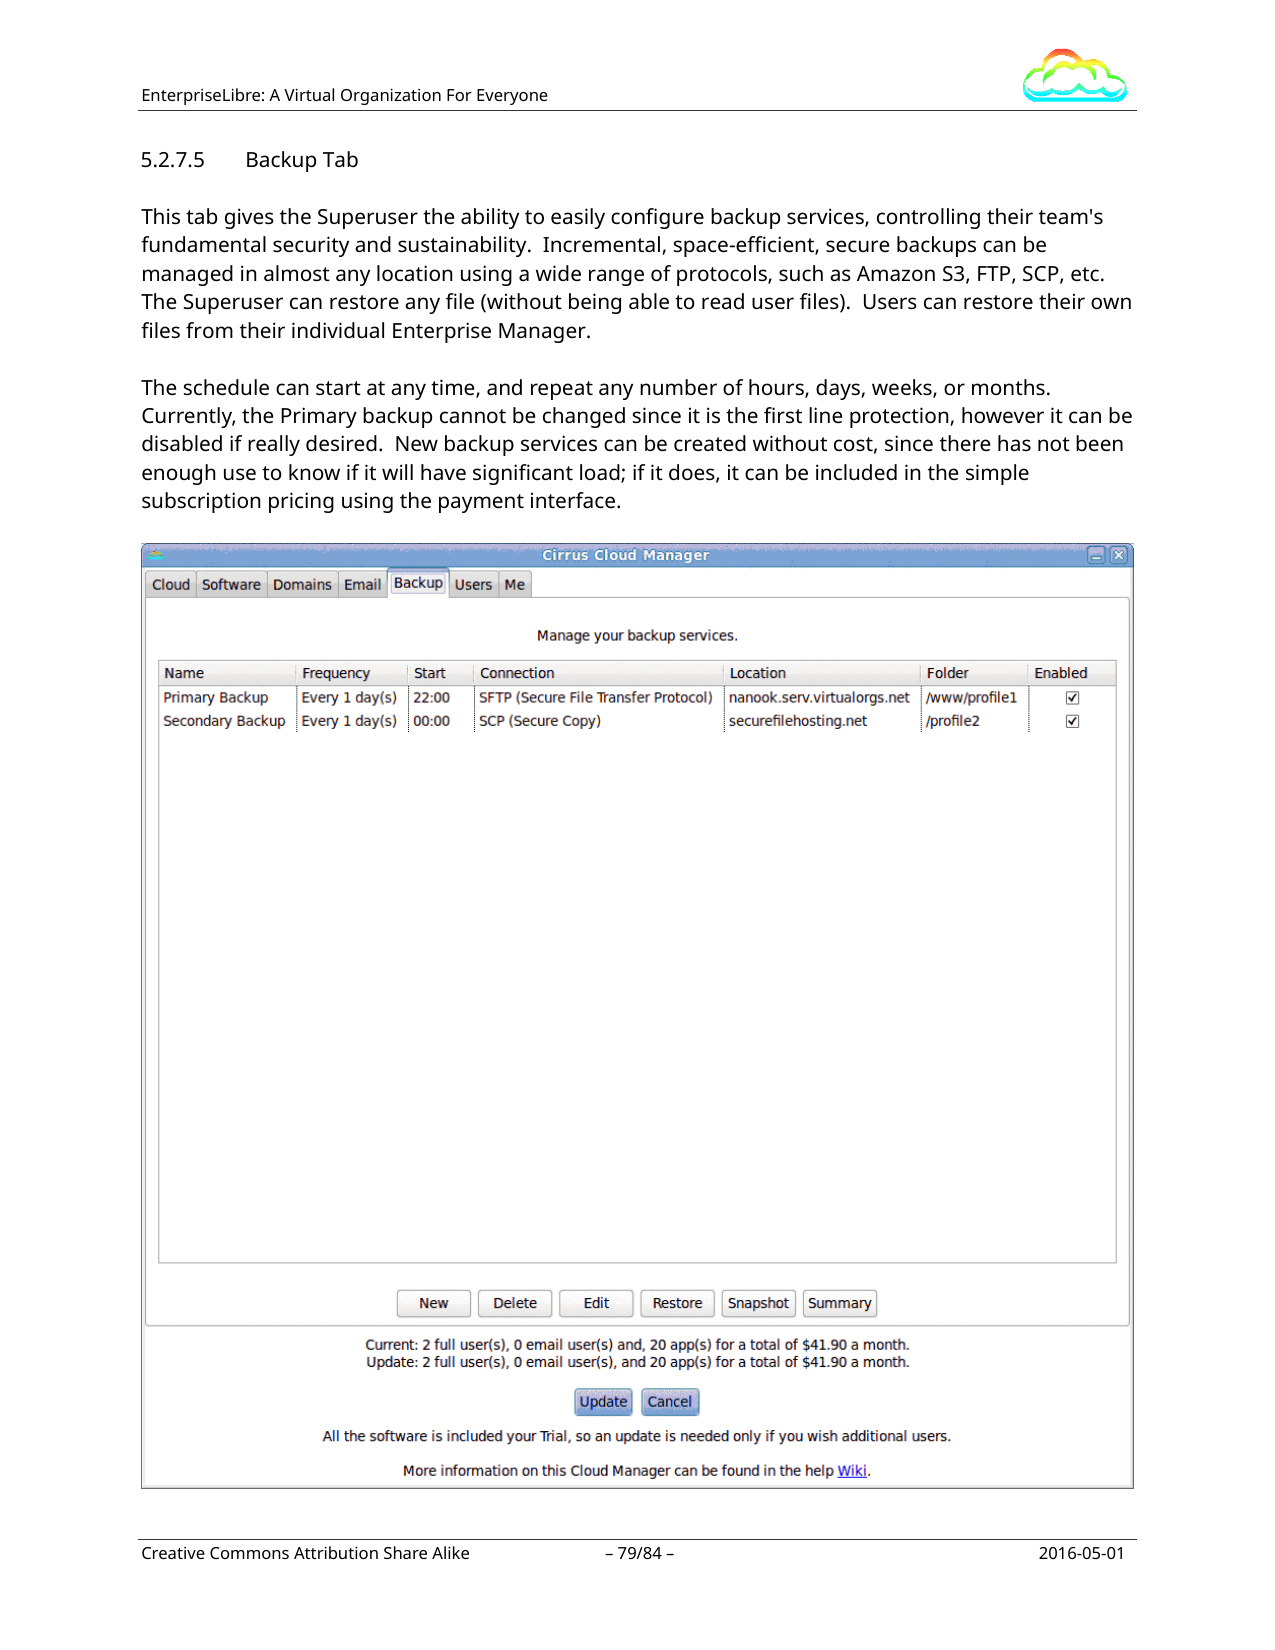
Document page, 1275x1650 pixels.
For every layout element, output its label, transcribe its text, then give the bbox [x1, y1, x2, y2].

text This tab gives the Superuser the ability to easily configure backup services, controlling their team's fundamental security and sustainability. Incremental, space-efficient, secure backups can be managed in almost any location using a wide range of protocols, such as Amazon S3, FTP, SCP, etc. The Superuser can restore any file (without being able to read user files). Users can restore their own files from their individual Enterprise Manager. [141, 202, 1134, 344]
text The schedule can start at any time, and repeat any number of hours, days, weeks, or months. Currently, the Primary backup cannot be changed since it is the first line protection, however it can be disabled if really desired. New backup services can be created without cost, since there has not been enough use to know if it will have significant load; if it does, it can be included in the simple subscription pricing using the payment interface. [141, 373, 1134, 515]
subtitle Backup Tab [135, 145, 1134, 174]
picture [1022, 47, 1128, 102]
picture [141, 543, 1134, 1489]
